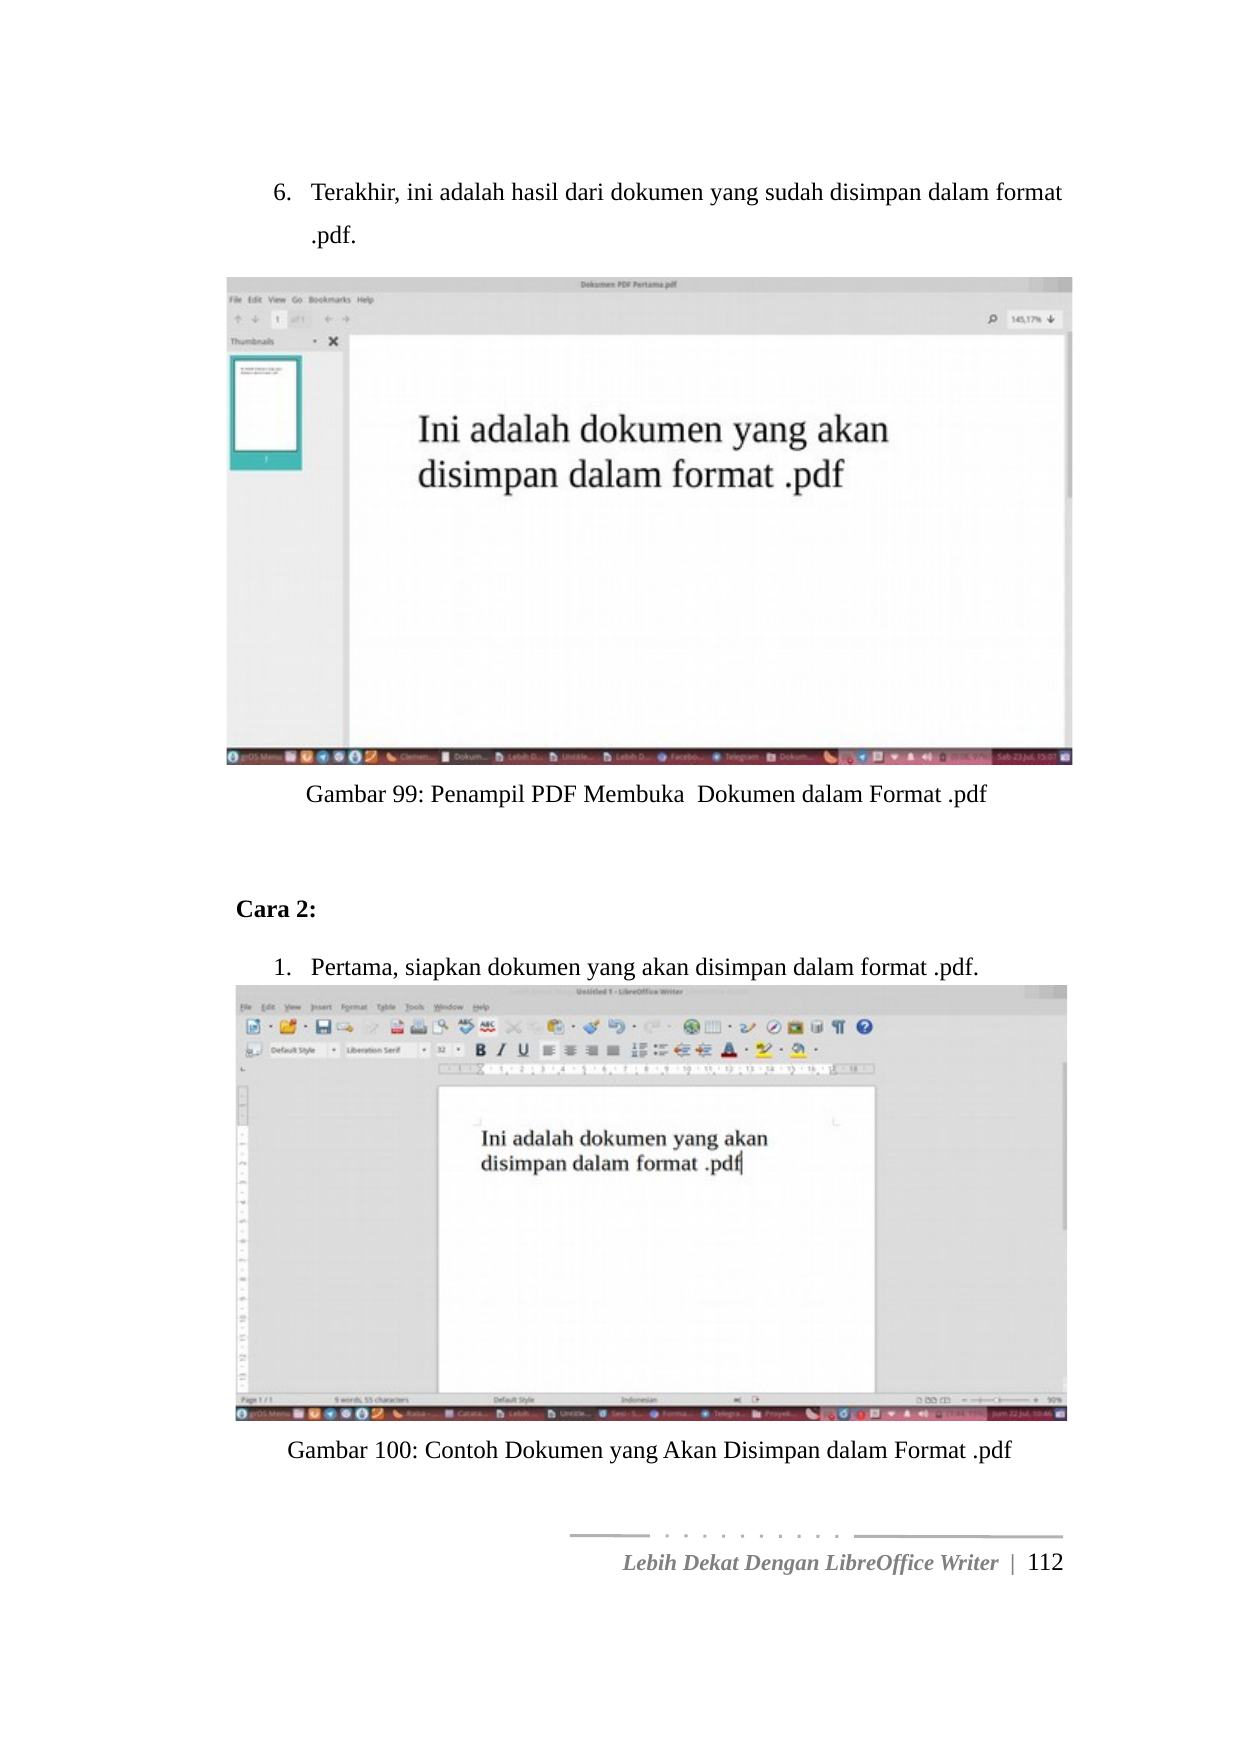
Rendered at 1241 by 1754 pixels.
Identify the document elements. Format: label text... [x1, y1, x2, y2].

list Pertama, siapkan dokumen yang akan disimpan dalam format .pdf. [273, 952, 1063, 981]
list Terakhir, ini adalah hasil dari dokumen yang sudah disimpan dalam format .pdf. [273, 177, 1063, 249]
picture [235, 985, 1068, 1421]
text Cara 2: [236, 894, 1063, 923]
text Gambar 99: Penampil PDF Membuka Dokumen dalam Format .pdf [236, 765, 1063, 807]
picture [226, 277, 1073, 765]
text Gambar 100: Contoh Dokumen yang Akan Disimpan dalam Format .pdf [236, 1421, 1063, 1464]
